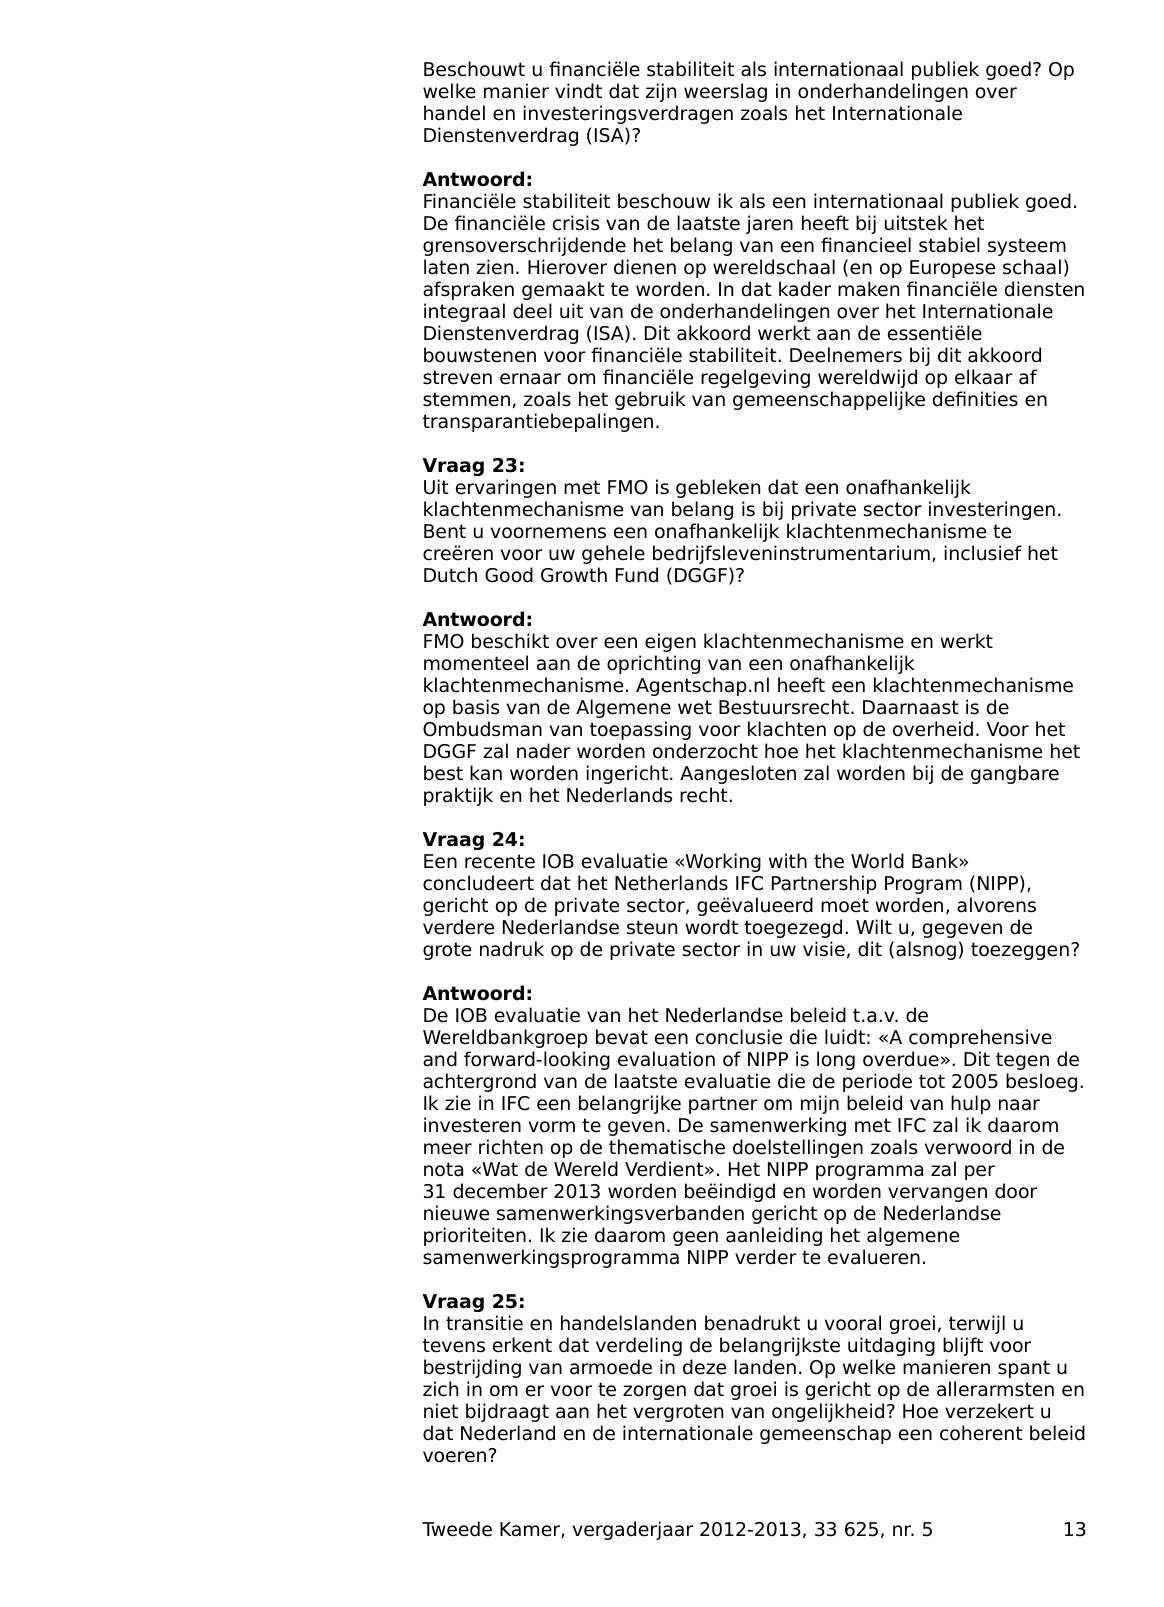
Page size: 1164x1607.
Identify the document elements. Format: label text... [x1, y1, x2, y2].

text Uit ervaringen met FMO is gebleken dat een onafhankelijk klachtenmechanisme van belang is bij private sector investeringen. Bent u voornemens een onafhankelijk klachtenmechanisme te creëren voor uw gehele bedrijfsleveninstrumentarium, inclusief het Dutch Good Growth Fund (DGGF)? [422, 477, 1087, 587]
text De IOB evaluatie van het Nederlandse beleid t.a.v. de Wereldbankgroep bevat een conclusie die luidt: «A comprehensive and forward-looking evaluation of NIPP is long overdue». Dit tegen de achtergrond van de laatste evaluatie die de periode tot 2005 besloeg. Ik zie in IFC een belangrijke partner om mijn beleid van hulp naar investeren vorm te geven. De samenwerking met IFC zal ik daarom meer richten op de thematische doelstellingen zoals verwoord in de nota «Wat de Wereld Verdient». Het NIPP programma zal per 31 december 2013 worden beëindigd en worden vervangen door nieuwe samenwerkingsverbanden gericht op de Nederlandse prioriteiten. Ik zie daarom geen aanleiding het algemene samenwerkingsprogramma NIPP verder te evalueren. [422, 1005, 1087, 1269]
text FMO beschikt over een eigen klachtenmechanisme en werkt momenteel aan de oprichting van een onafhankelijk klachtenmechanisme. Agentschap.nl heeft een klachtenmechanisme op basis van de Algemene wet Bestuursrecht. Daarnaast is de Ombudsman van toepassing voor klachten op de overheid. Voor het DGGF zal nader worden onderzocht hoe het klachtenmechanisme het best kan worden ingericht. Aangesloten zal worden bij de gangbare praktijk en het Nederlands recht. [422, 631, 1087, 807]
text In transitie en handelslanden benadrukt u vooral groei, terwijl u tevens erkent dat verdeling de belangrijkste uitdaging blijft voor bestrijding van armoede in deze landen. Op welke manieren spant u zich in om er voor te zorgen dat groei is gericht op de allerarmsten en niet bijdraagt aan het vergroten van ongelijkheid? Hoe verzekert u dat Nederland en de internationale gemeenschap een coherent beleid voeren? [422, 1313, 1087, 1467]
text Beschouwt u financiële stabiliteit als internationaal publiek goed? Op welke manier vindt dat zijn weerslag in onderhandelingen over handel en investeringsverdragen zoals het Internationale Dienstenverdrag (ISA)? [422, 59, 1087, 147]
text Vraag 24: [422, 829, 1087, 851]
text Antwoord: [422, 609, 1087, 631]
text Een recente IOB evaluatie «Working with the World Bank» concludeert dat het Netherlands IFC Partnership Program (NIPP), gericht op de private sector, geëvalueerd moet worden, alvorens verdere Nederlandse steun wordt toegezegd. Wilt u, gegeven de grote nadruk op de private sector in uw visie, dit (alsnog) toezeggen? [422, 851, 1087, 961]
text Antwoord: [422, 983, 1087, 1005]
text Antwoord: [422, 169, 1087, 191]
text Financiële stabiliteit beschouw ik als een internationaal publiek goed. De financiële crisis van de laatste jaren heeft bij uitstek het grensoverschrijdende het belang van een financieel stabiel systeem laten zien. Hierover dienen op wereldschaal (en op Europese schaal) afspraken gemaakt te worden. In dat kader maken financiële diensten integraal deel uit van de onderhandelingen over het Internationale Dienstenverdrag (ISA). Dit akkoord werkt aan de essentiële bouwstenen voor financiële stabiliteit. Deelnemers bij dit akkoord streven ernaar om financiële regelgeving wereldwijd op elkaar af stemmen, zoals het gebruik van gemeenschappelijke definities en transparantiebepalingen. [422, 191, 1087, 433]
text Vraag 23: [422, 455, 1087, 477]
text Vraag 25: [422, 1291, 1087, 1313]
